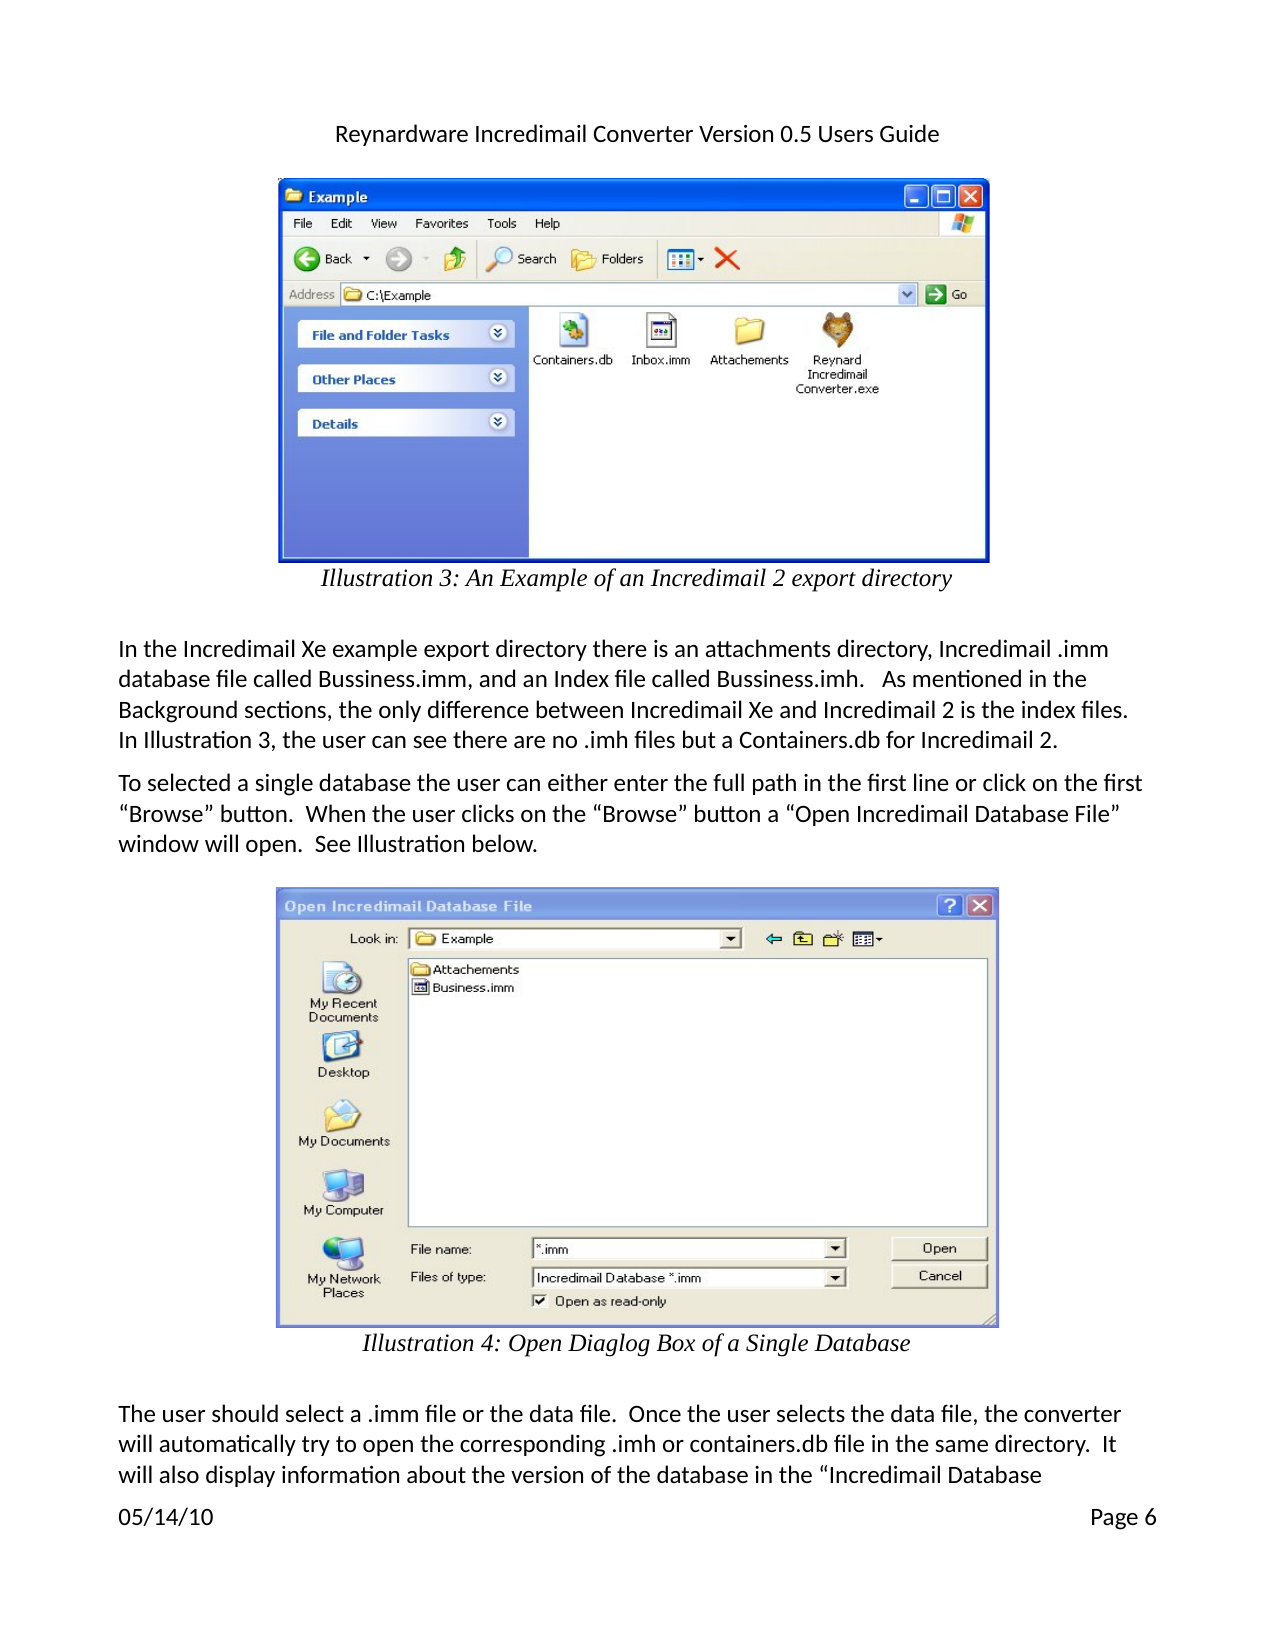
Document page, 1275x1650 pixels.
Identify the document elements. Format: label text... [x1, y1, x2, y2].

text Illustration 4: Open Diaglog Box of a Single Database [276, 1328, 999, 1357]
text The user should select a .imm file or the data file. Once the user selects the data file, the converter will automatically try to open the corresponding .imh or containers.db file in the same directory. It will also display information about the version of the database in the “Incredimail Database [118, 1398, 1157, 1489]
picture [278, 178, 990, 563]
text Illustration 3: An Example of an Incredimail 2 export directory [278, 563, 997, 592]
picture [275, 887, 1000, 1328]
text To selected a single database the user can either enter the full path in the first line or click on the first “Browse” button. When the user clicks on the “Browse” button a “Open Incredimail Database File” window will open. See Illustration below. [118, 767, 1157, 859]
text In the Incredimail Xe example export directory there is an attachments directory, Incredimail .imm database file called Bussiness.imm, and an Index file called Bussiness.imh. As mentioned in the Background sections, the only difference between Incredimail Xe and Incredimail 2 is the index files. In Illustration 3, the user can see there are no .imh files but a Containers.db for Incredimail 2. [118, 633, 1157, 755]
